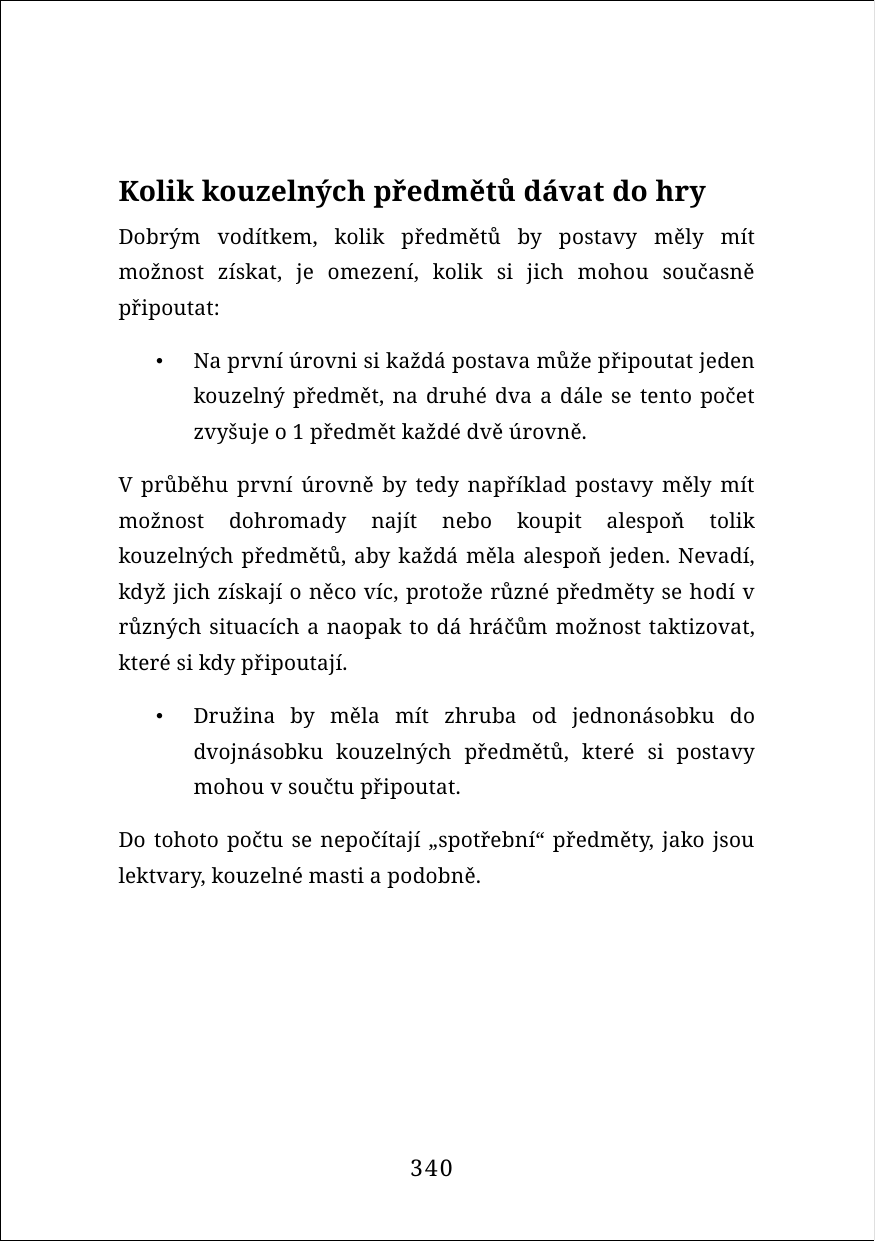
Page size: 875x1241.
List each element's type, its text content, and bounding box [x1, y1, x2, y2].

text Dobrým vodítkem, kolik předmětů by postavy měly mít možnost získat, je omezení, kolik si jich mohou současně připoutat: [118, 222, 756, 321]
text V průběhu první úrovně by tedy například postavy měly mít možnost dohromady najít nebo koupit alespoň tolik kouzelných předmětů, aby každá měla alespoň jeden. Nevadí, když jich získají o něco víc, protože různé předměty se hodí v různých situacích a naopak to dá hráčům možnost taktizovat, které si kdy připoutají. [118, 470, 756, 676]
subtitle Kolik kouzelných předmětů dávat do hry [118, 172, 756, 210]
list Družina by měla mít zhruba od jednonásobku do dvojnásobku kouzelných předmětů, které si postavy mohou v součtu připoutat. [156, 701, 756, 801]
list Na první úrovni si každá postava může připoutat jeden kouzelný předmět, na druhé dva a dále se tento počet zvyšuje o 1 předmět každé dvě úrovně. [156, 346, 756, 446]
text Do tohoto počtu se nepočítají „spotřební“ předměty, jako jsou lektvary, kouzelné masti a podobně. [118, 826, 756, 889]
